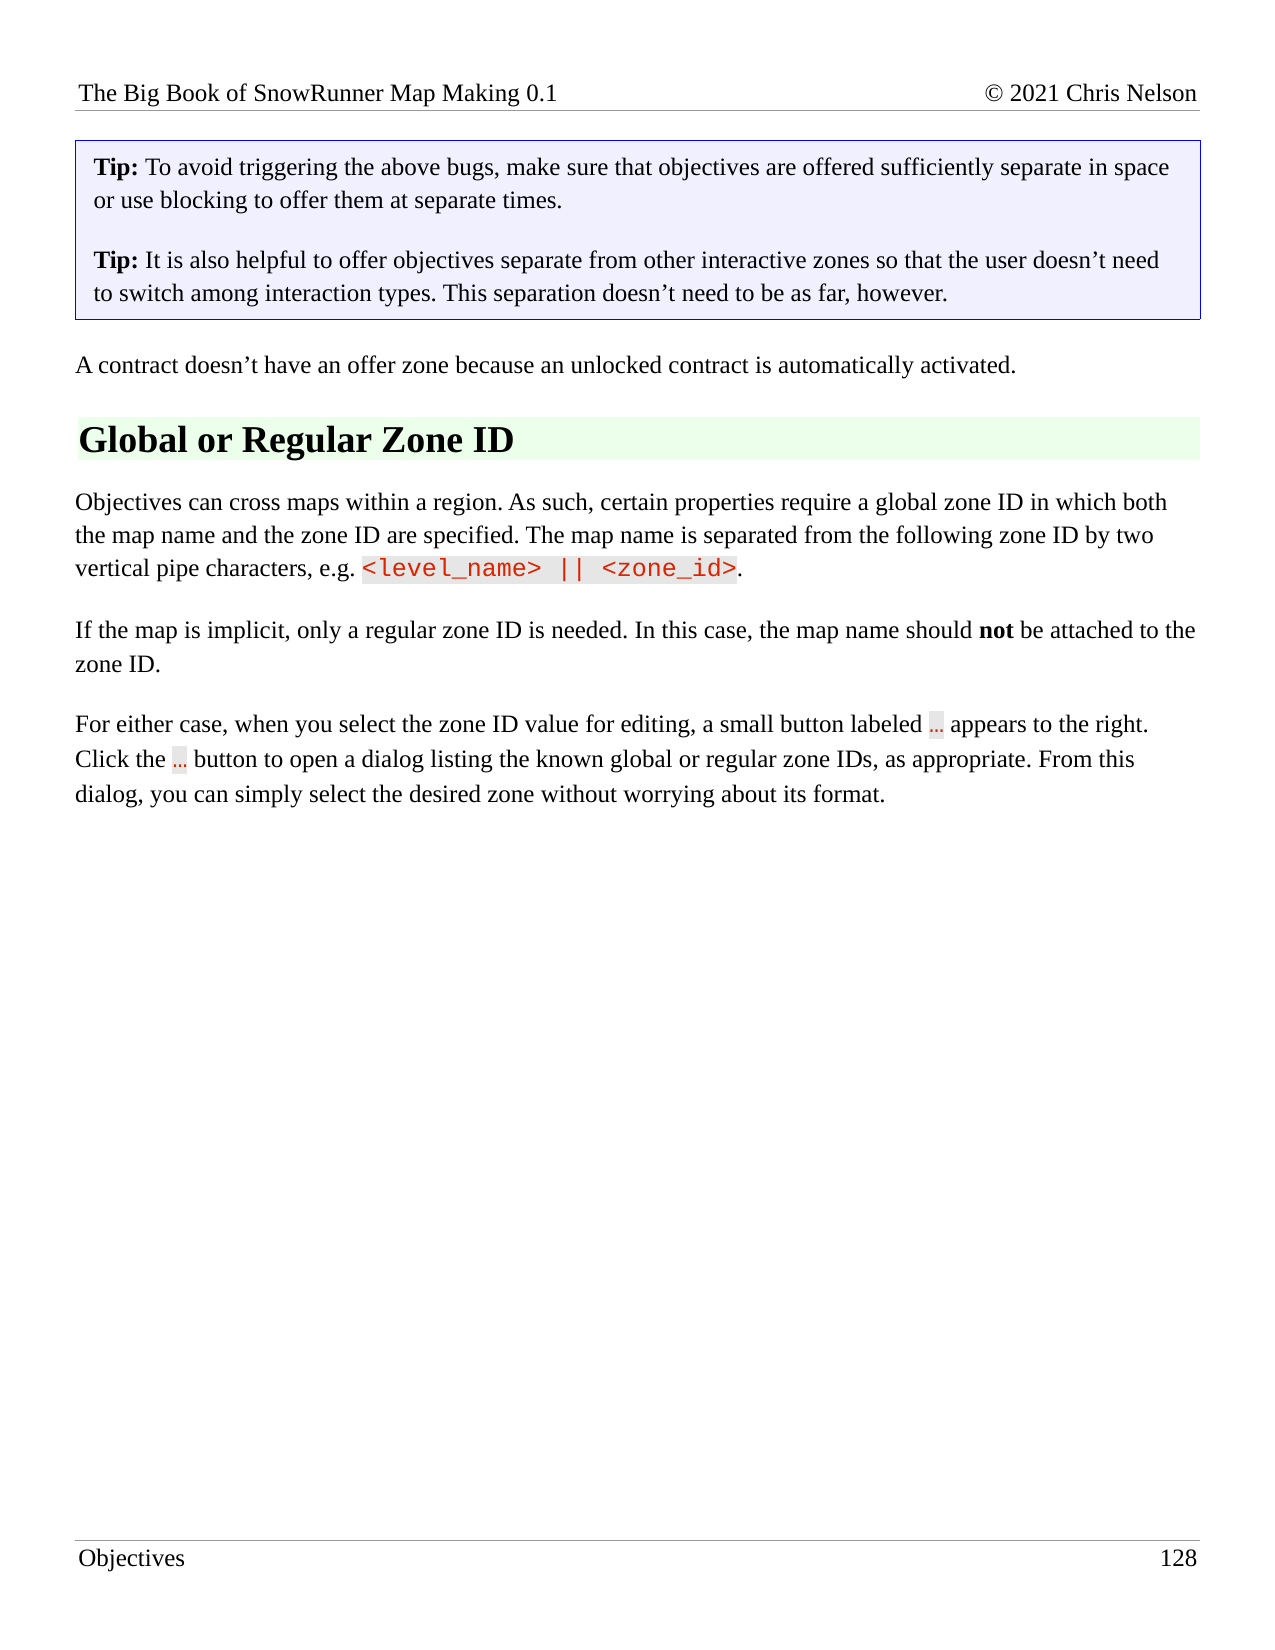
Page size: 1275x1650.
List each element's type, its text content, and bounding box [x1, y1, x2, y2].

list It is also helpful to offer objectives separate from other interactive zones so that the user doesn’t need to switch among interaction types. This separation doesn’t need to be as far, however. [76, 233, 1200, 319]
text A contract doesn’t have an offer zone because an unlocked contract is automatically activated. [75, 351, 1200, 379]
list To avoid triggering the above bugs, make sure that objectives are offered sufficiently separate in space or use blocking to offer them at separate times. [76, 141, 1200, 214]
text For either case, when you select the zone ID value for editing, a small button labeled … appears to the right. Click the … button to open a dialog listing the known global or regular zone IDs, as appropriate. From this dialog, you can simply select the desired zone without worrying about its format. [75, 709, 1200, 808]
text Objectives can cross maps within a region. As such, certain properties require a global zone ID in which both the map name and the zone ID are specified. The map name is separated from the following zone ID by two vertical pipe characters, e.g. <level_name> || <zone_id>. [75, 487, 1200, 584]
subtitle Global or Regular Zone ID [78, 417, 1200, 460]
text If the map is implicit, only a regular zone ID is needed. In this case, the map name should not be attached to the zone ID. [75, 616, 1200, 677]
